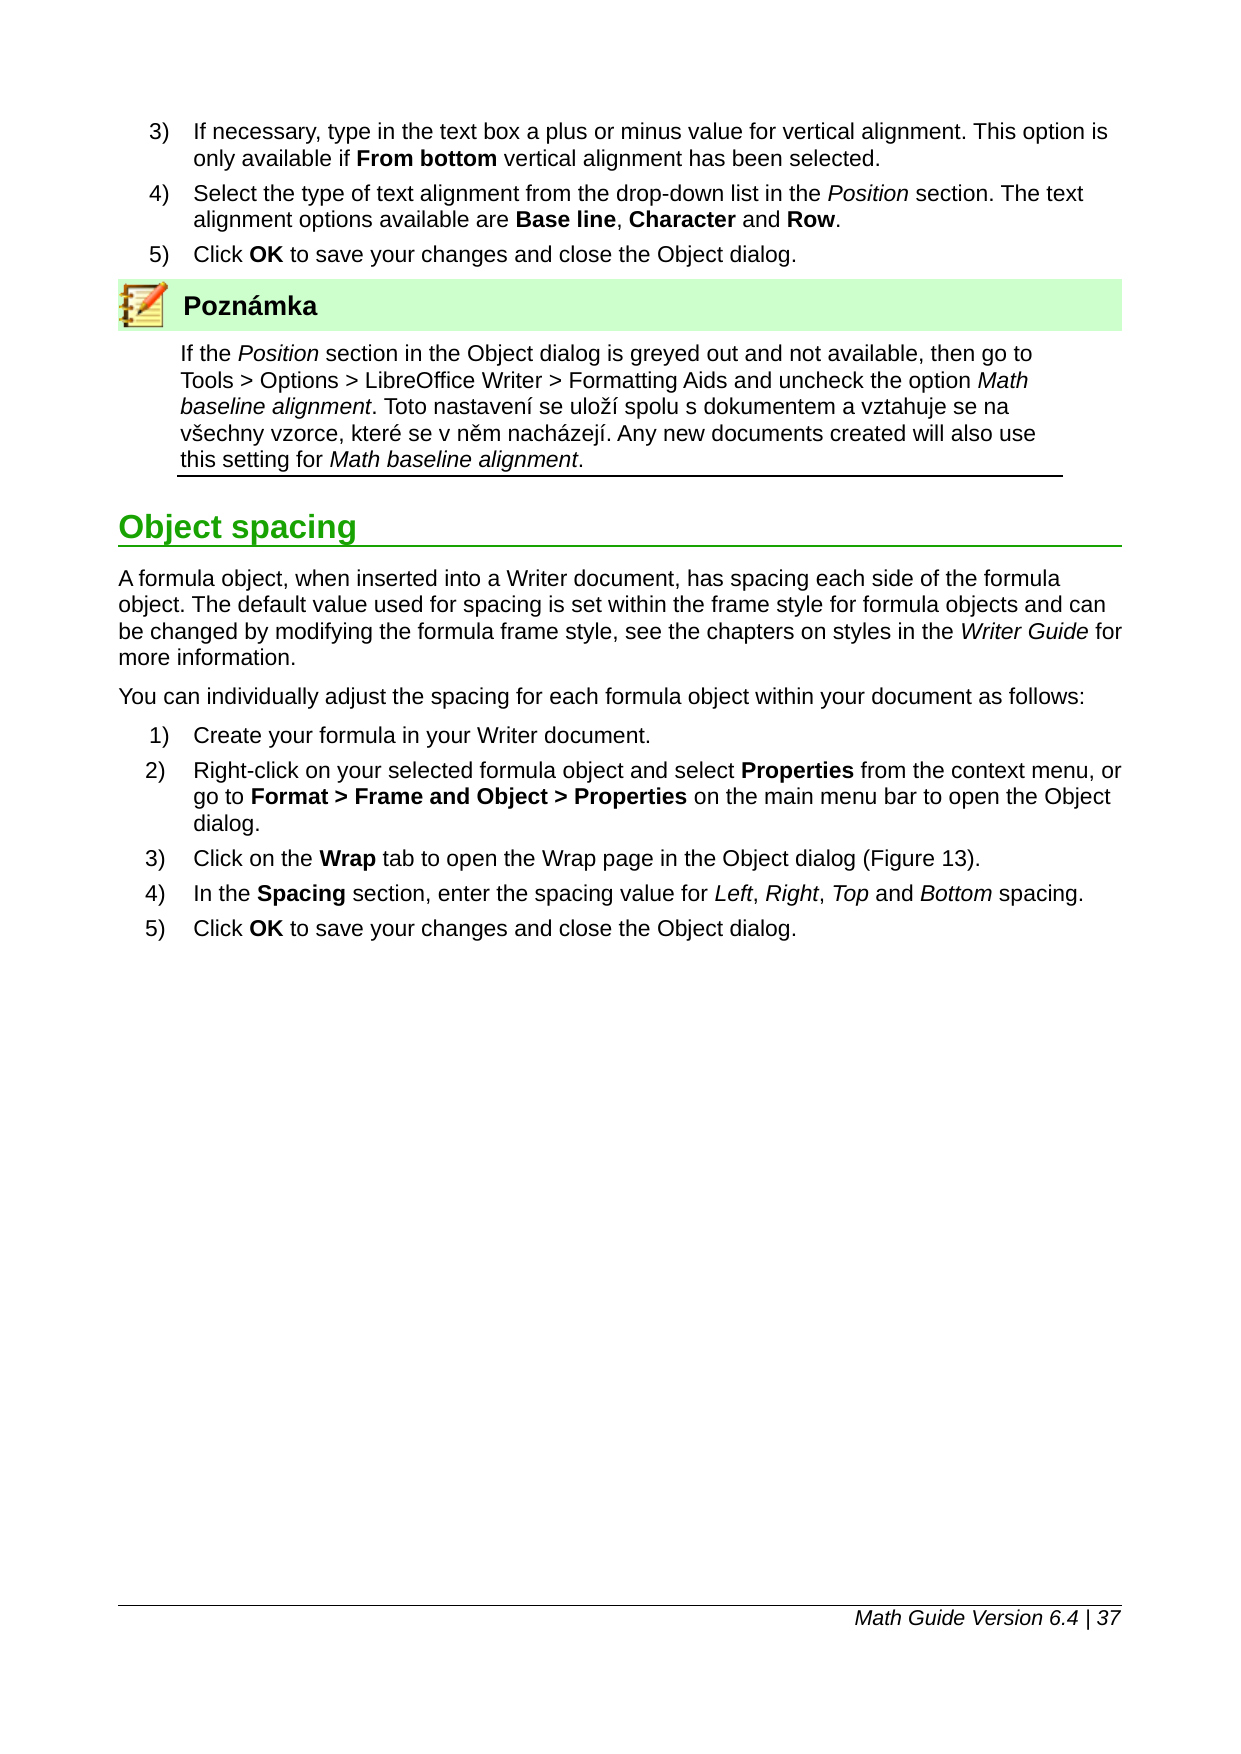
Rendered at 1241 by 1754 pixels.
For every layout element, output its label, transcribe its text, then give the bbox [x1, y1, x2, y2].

text If the Position section in the Object dialog is greyed out and not available, then go to Tools > Options > LibreOffice Writer > Formatting Aids and uncheck the option Math baseline alignment. Toto nastavení se uloží spolu s dokumentem a vztahuje se na všechny vzorce, které se v něm nacházejí. Any new documents created will also use this setting for Math baseline alignment. [177, 337, 1063, 475]
list In the Spacing section, enter the spacing value for Left, Right, Top and Bottom spacing. [165, 880, 1122, 906]
subtitle Poznámka [118, 279, 1122, 331]
list Create your formula in your Writer document. [169, 722, 1122, 748]
list Select the type of text alignment from the drop-down list in the Position section. The text alignment options available are Base line, Character and Row. [169, 180, 1122, 232]
list Click OK to save your changes and close the Object dialog. [169, 241, 1122, 268]
list Right-click on your selected formula object and select Properties from the context menu, or go to Format > Frame and Object > Properties on the main menu bar to open the Object dialog. [165, 757, 1122, 836]
list If necessary, type in the text box a plus or minus value for vertical alignment. This option is only available if From bottom vertical alignment has been selected. [169, 118, 1122, 171]
text You can individually adjust the spacing for each formula object within your document as follows: [118, 683, 1122, 709]
list Click on the Wrap tab to open the Wrap page in the Object dialog (Figure 13). [165, 845, 1122, 871]
subtitle Object spacing [118, 507, 1122, 545]
text A formula object, when inserted into a Writer document, has spacing each side of the formula object. The default value used for spacing is set within the frame style for formula objects and can be changed by modifying the formula frame style, see the chapters on styles in the Writer Guide for more information. [118, 565, 1122, 670]
picture [119, 280, 170, 331]
list Click OK to save your changes and close the Object dialog. [165, 915, 1122, 942]
